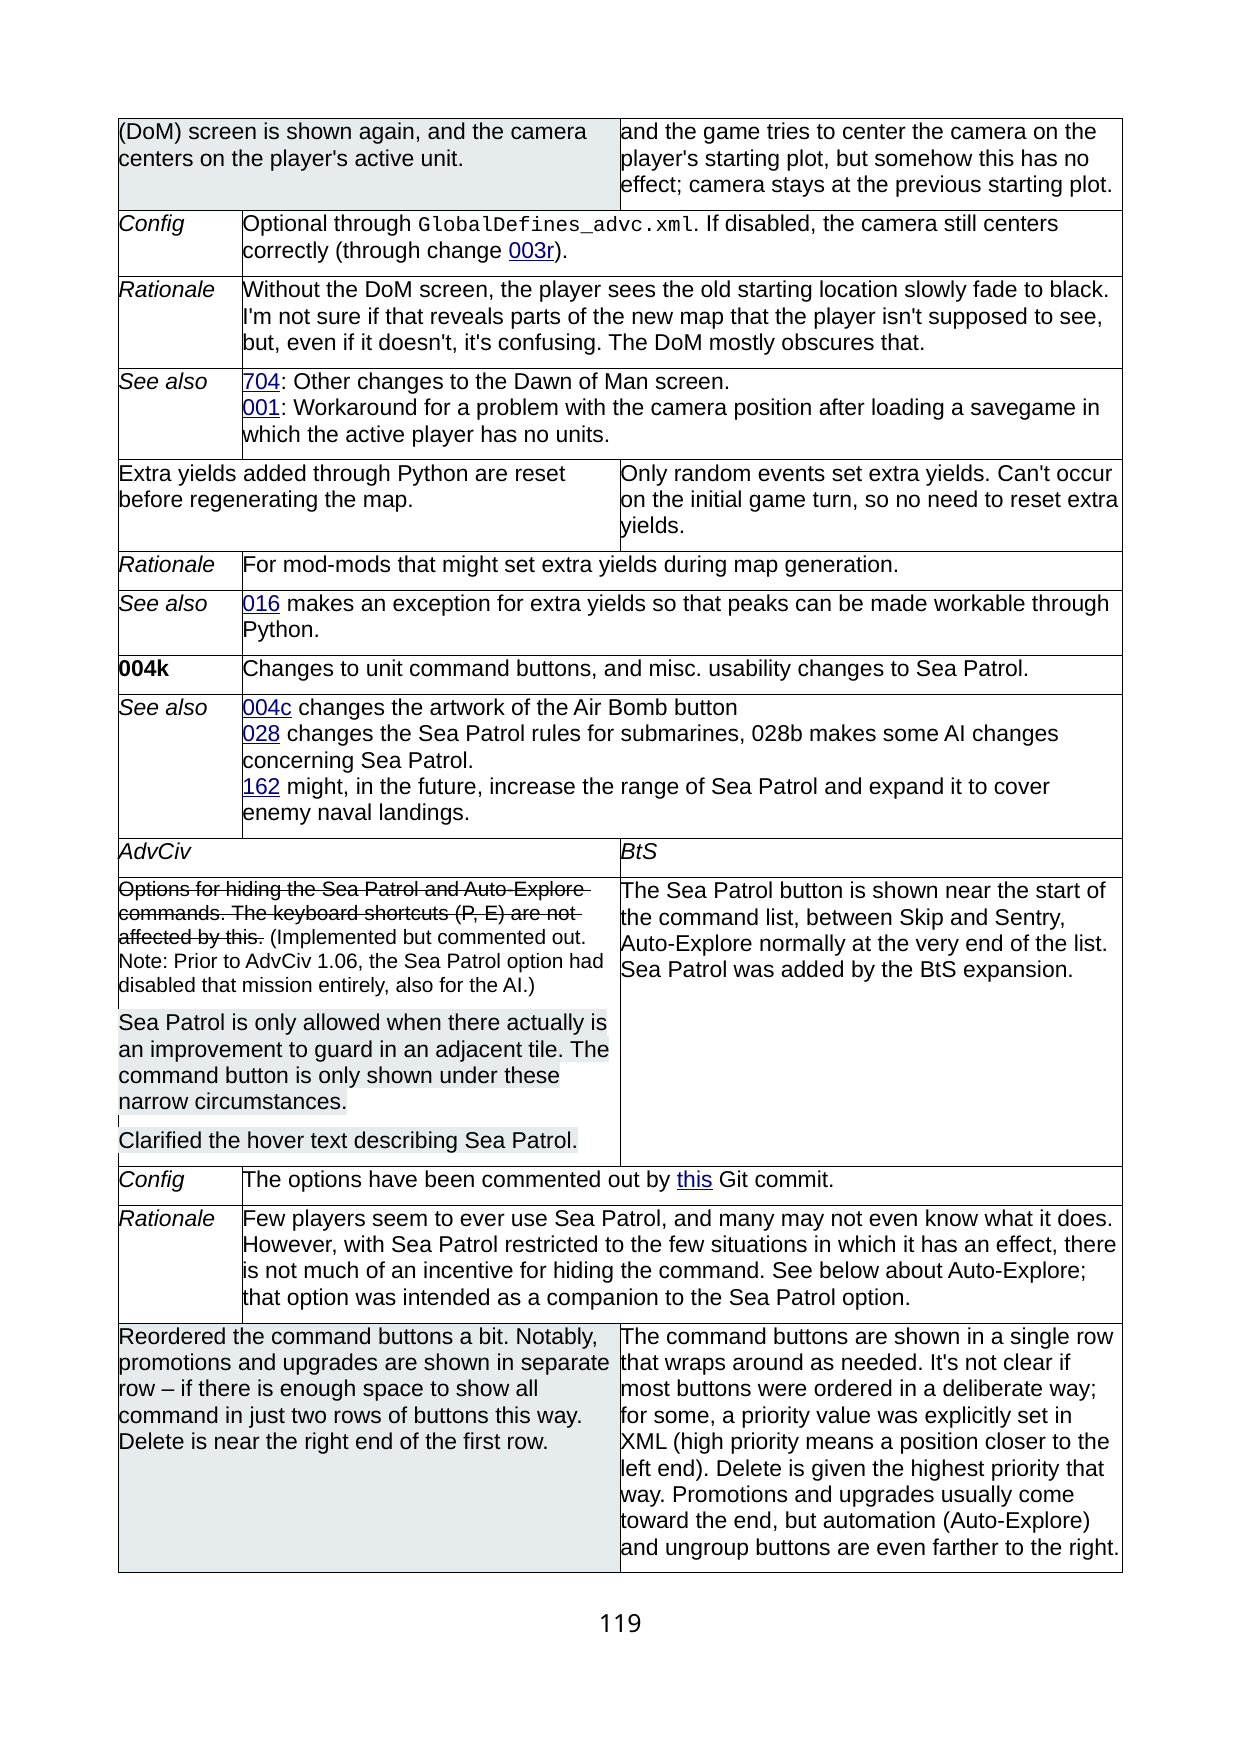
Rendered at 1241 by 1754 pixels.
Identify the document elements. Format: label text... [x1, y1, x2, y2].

table_cell Only random events set extra yields. Can't occur on the initial game turn, so no need to reset extra yields. [621, 460, 1122, 551]
table_cell The options have been commented out by this Git commit. [243, 1167, 1122, 1205]
table_cell See also [119, 591, 242, 655]
table_cell See also [119, 695, 242, 838]
table_cell Rationale [119, 277, 242, 368]
table_cell For mod-mods that might set extra yields during map generation. [243, 552, 1122, 590]
table_cell (DoM) screen is shown again, and the camera centers on the player's active unit. [119, 119, 620, 210]
table_cell AdvCiv [119, 839, 620, 877]
table_cell Without the DoM screen, the player sees the old starting location slowly fade to black. I'm not sure if that reveals parts of the new map that the player isn't supposed to see, but, even if it doesn't, it's confusing. The DoM mostly obscures that. [243, 277, 1122, 368]
table_cell Rationale [119, 552, 242, 590]
table_cell 004k [119, 656, 242, 694]
table_cell 704: Other changes to the Dawn of Man screen. 001: Workaround for a problem with the camera position after loading a savegame in which the active player has no units. [243, 369, 1122, 459]
table_cell The command buttons are shown in a single row that wraps around as needed. It's not clear if most buttons were ordered in a deliberate way; for some, a priority value was explicitly set in XML (high priority means a position closer to the left end). Delete is given the highest priority that way. Promotions and upgrades usually come toward the end, but automation (Auto-Explore) and ungroup buttons are even farther to the right. [621, 1324, 1122, 1572]
table_cell Options for hiding the Sea Patrol and Auto-Explore commands. The keyboard shortcuts (P, E) are not affected by this. (Implemented but commented out. Note: Prior to AdvCiv 1.06, the Sea Patrol option had disabled that mission entirely, also for the AI.) Sea Patrol is only allowed when there actually is an improvement to guard in an adjacent tile. The command button is only shown under these narrow circumstances. Clarified the hover text describing Sea Patrol. [119, 878, 620, 1166]
table_cell Config [119, 1167, 242, 1205]
table_cell 004c changes the artwork of the Air Bomb button 028 changes the Sea Patrol rules for submarines, 028b makes some AI changes concerning Sea Patrol. 162 might, in the future, increase the range of Sea Patrol and expand it to cover enemy naval landings. [243, 695, 1122, 838]
table_cell The Sea Patrol button is shown near the start of the command list, between Skip and Sentry, Auto-Explore normally at the very end of the list. Sea Patrol was added by the BtS expansion. [621, 878, 1122, 1166]
table_cell Optional through GlobalDefines_advc.xml. If disabled, the camera still centers correctly (through change 003r). [243, 211, 1122, 276]
table_cell Reordered the command buttons a bit. Notably, promotions and upgrades are shown in separate row – if there is enough space to show all command in just two rows of buttons this way. Delete is near the right end of the first row. [119, 1324, 620, 1572]
table_cell Config [119, 211, 242, 276]
table_cell See also [119, 369, 242, 459]
table_cell Few players seem to ever use Sea Patrol, and many may not even know what it does. However, with Sea Patrol restricted to the few situations in which it has an effect, there is not much of an incentive for hiding the command. See below about Auto-Explore; that option was intended as a companion to the Sea Patrol option. [243, 1206, 1122, 1323]
table_cell 016 makes an exception for extra yields so that peaks can be made workable through Python. [243, 591, 1122, 655]
table_cell Rationale [119, 1206, 242, 1323]
table_cell BtS [621, 839, 1122, 877]
table_cell Changes to unit command buttons, and misc. usability changes to Sea Patrol. [243, 656, 1122, 694]
table_cell Extra yields added through Python are reset before regenerating the map. [119, 460, 620, 551]
table_cell and the game tries to center the camera on the player's starting plot, but somehow this has no effect; camera stays at the previous starting plot. [621, 119, 1122, 210]
